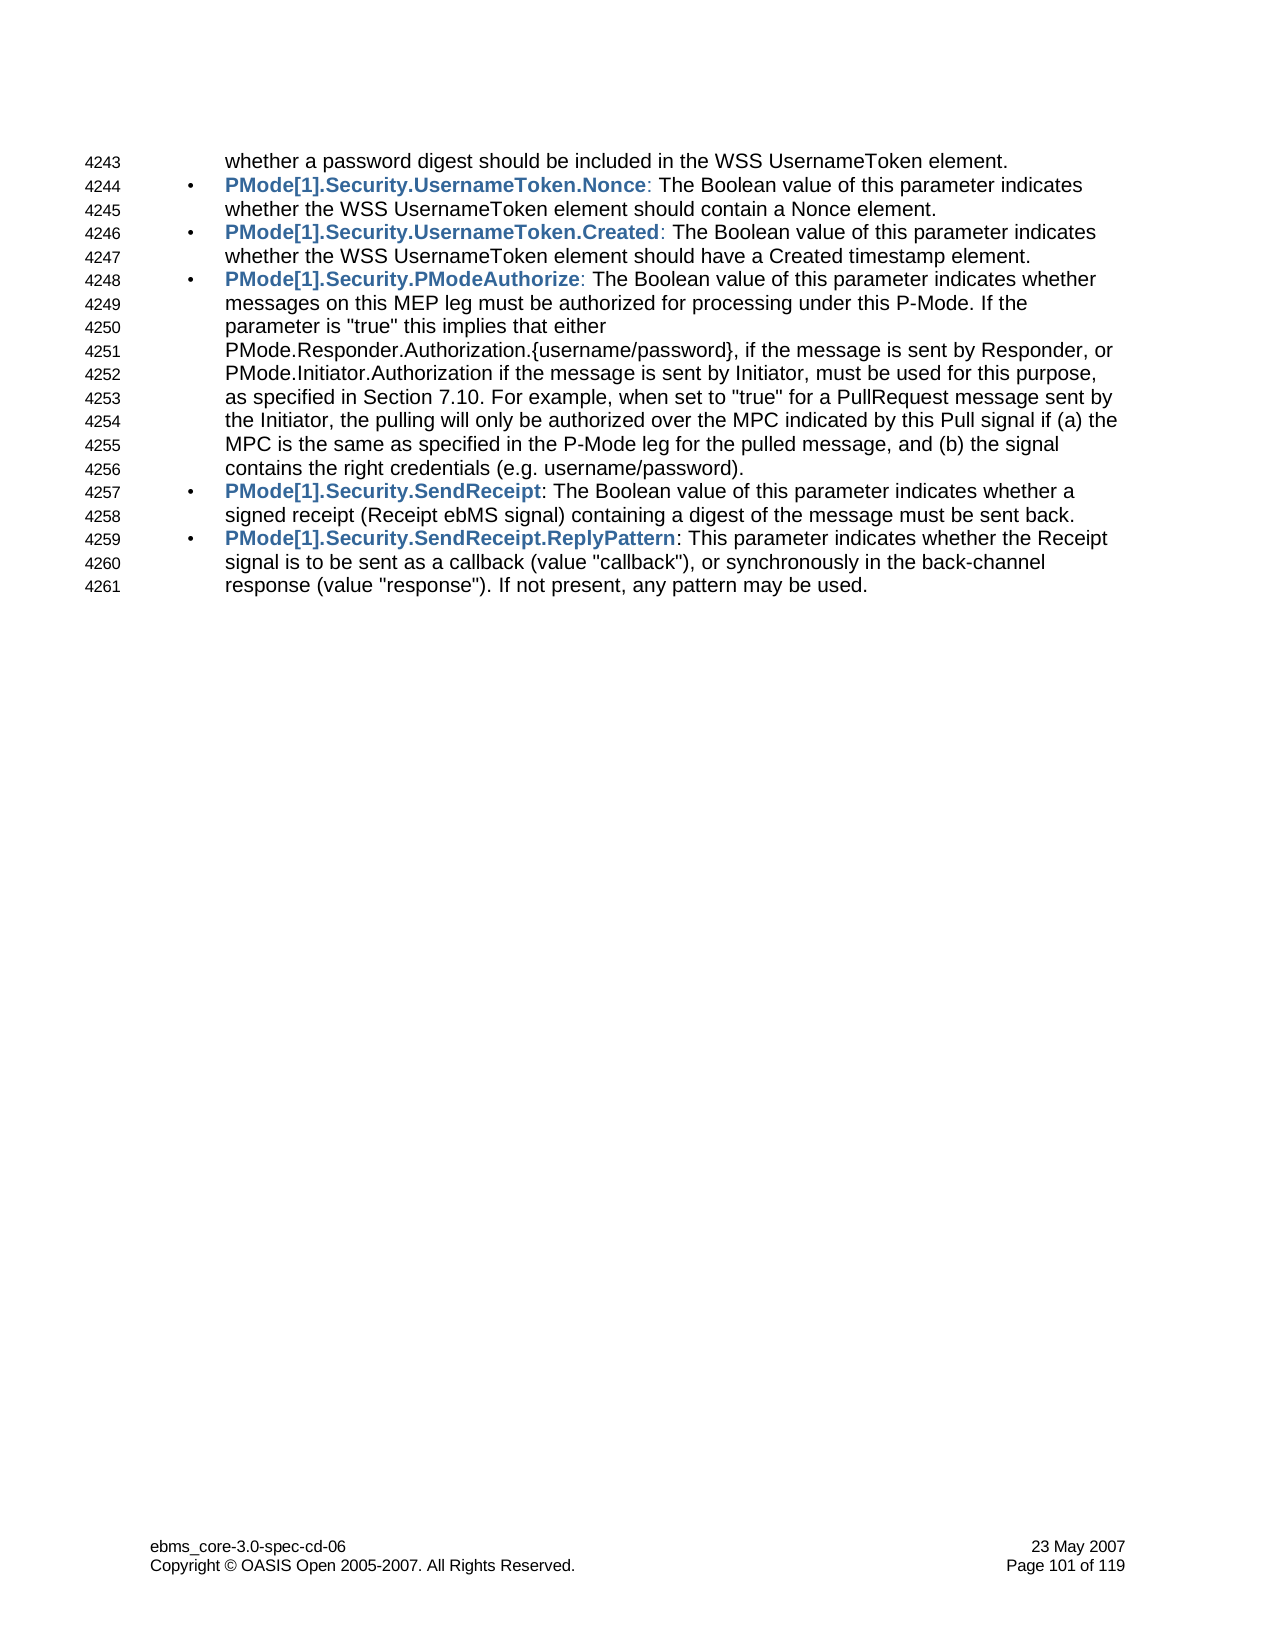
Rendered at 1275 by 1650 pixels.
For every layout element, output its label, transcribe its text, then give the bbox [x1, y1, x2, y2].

list PMode[1].Security.UsernameToken.Nonce: The Boolean value of this parameter indicates whether the WSS UsernameToken element should contain a Nonce element. [187, 173, 1125, 221]
list PMode[1].Security.SendReceipt: The Boolean value of this parameter indicates whether a signed receipt (Receipt ebMS signal) containing a digest of the message must be sent back. [187, 479, 1125, 527]
list whether a password digest should be included in the WSS UsernameToken element. [187, 150, 1125, 173]
list PMode[1].Security.SendReceipt.ReplyPattern: This parameter indicates whether the Receipt signal is to be sent as a callback (value "callback"), or synchronously in the back-channel response (value "response"). If not present, any pattern may be used. [187, 527, 1125, 597]
list PMode[1].Security.UsernameToken.Created: The Boolean value of this parameter indicates whether the WSS UsernameToken element should have a Created timestamp element. [187, 221, 1125, 268]
list PMode[1].Security.PModeAuthorize: The Boolean value of this parameter indicates whether messages on this MEP leg must be authorized for processing under this P-Mode. If the parameter is "true" this implies that either PMode.Responder.Authorization.{username/password}, if the message is sent by Responder, or PMode.Initiator.Authorization if the message is sent by Initiator, must be used for this purpose, as specified in Section 7.10. For example, when set to "true" for a PullRequest message sent by the Initiator, the pulling will only be authorized over the MPC indicated by this Pull signal if (a) the MPC is the same as specified in the P-Mode leg for the pulled message, and (b) the signal contains the right credentials (e.g. username/password). [187, 268, 1125, 479]
